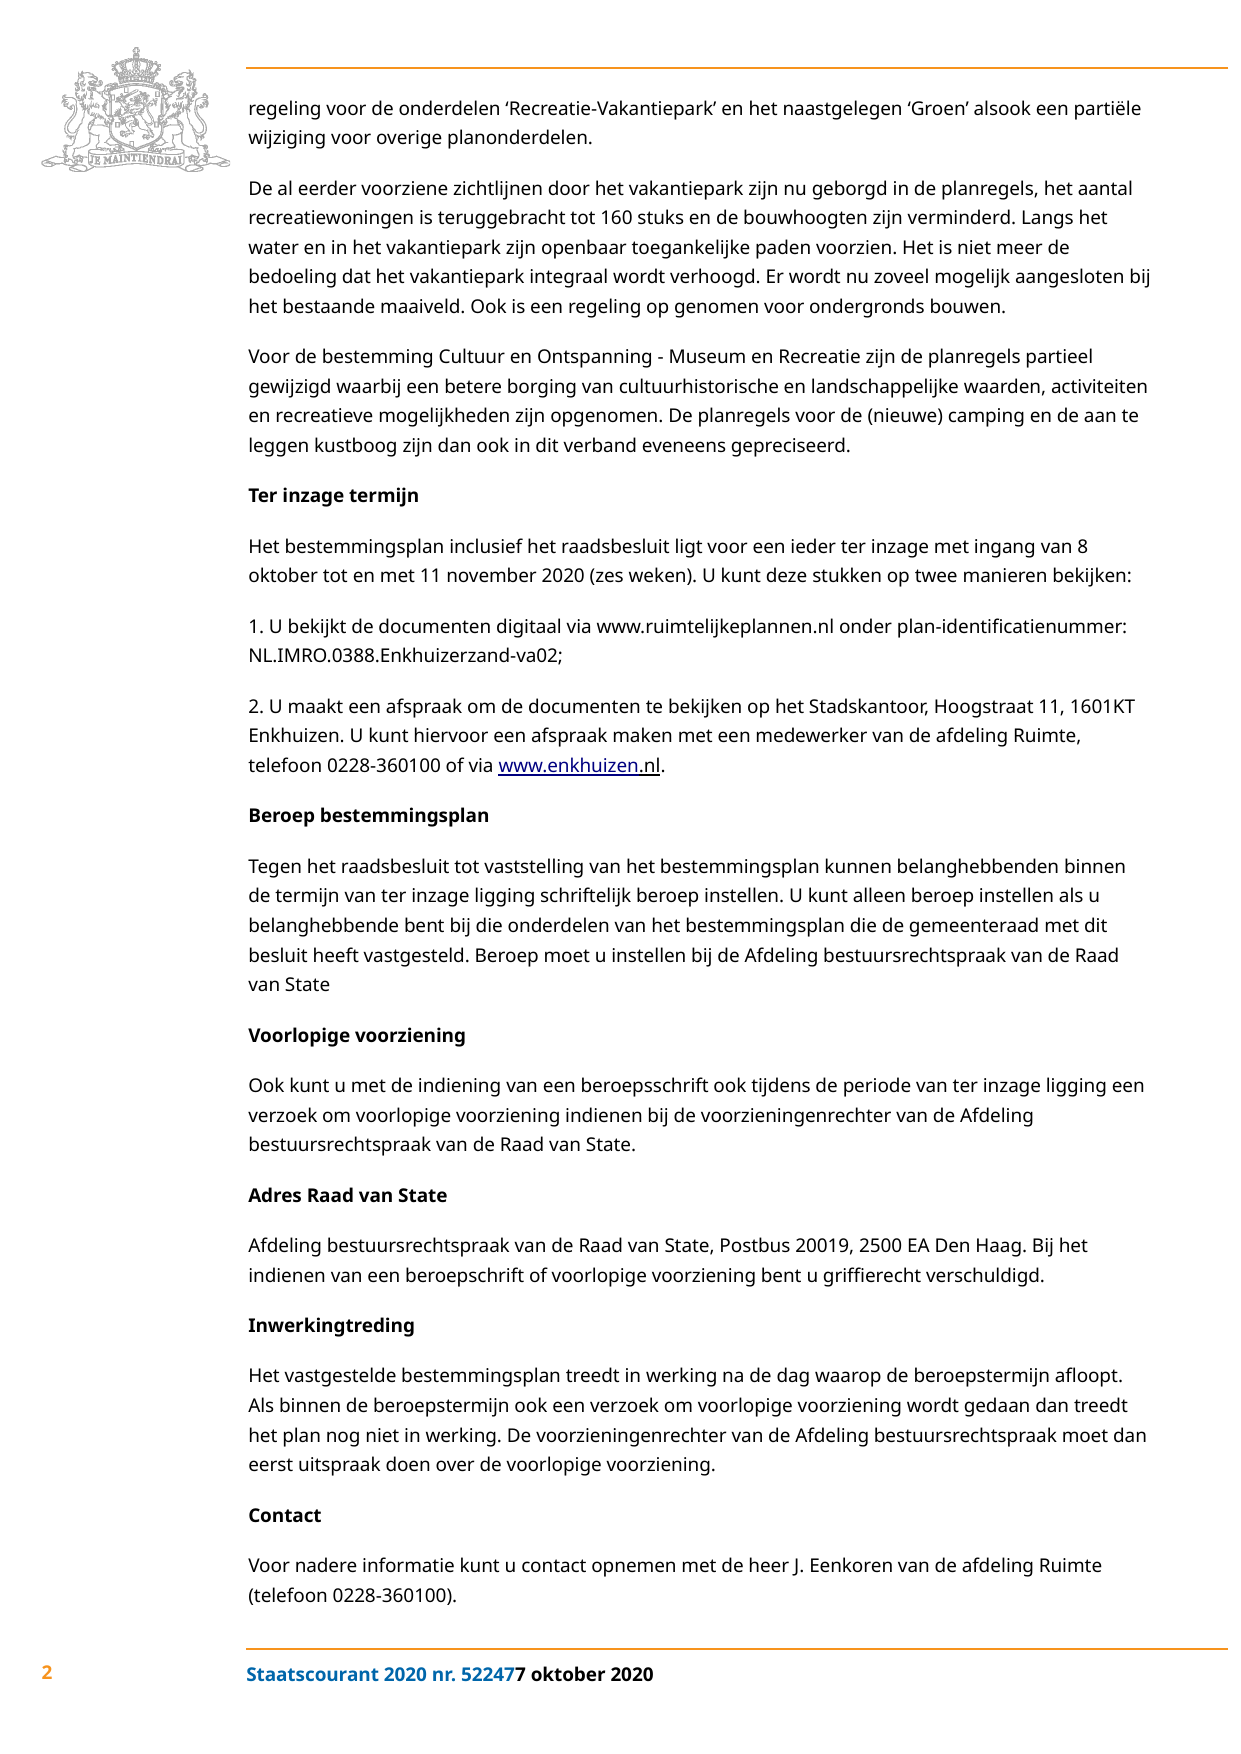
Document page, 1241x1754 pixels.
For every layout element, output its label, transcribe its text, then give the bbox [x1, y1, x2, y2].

text Tegen het raadsbesluit tot vaststelling van het bestemmingsplan kunnen belanghebbenden binnen de termijn van ter inzage ligging schriftelijk beroep instellen. U kunt alleen beroep instellen als u belanghebbende bent bij die onderdelen van het bestemmingsplan die de gemeenteraad met dit besluit heeft vastgesteld. Beroep moet u instellen bij de Afdeling bestuursrechtspraak van de Raad van State [248, 853, 1152, 997]
text Adres Raad van State [248, 1182, 1152, 1208]
text Contact [248, 1502, 1152, 1528]
text 2. U maakt een afspraak om de documenten te bekijken op het Stadskantoor, Hoogstraat 11, 1601KT Enkhuizen. U kunt hiervoor een afspraak maken met een medewerker van de afdeling Ruimte, telefoon 0228-360100 of via www.enkhuizen.nl. [248, 693, 1152, 778]
text Beroep bestemmingsplan [248, 803, 1152, 828]
text Het bestemmingsplan inclusief het raadsbesluit ligt voor een ieder ter inzage met ingang van 8 oktober tot en met 11 november 2020 (zes weken). U kunt deze stukken op twee manieren bekijken: [248, 533, 1152, 588]
text Ter inzage termijn [248, 483, 1152, 508]
text Inwerkingtreding [248, 1312, 1152, 1338]
text Ook kunt u met de indiening van een beroepsschrift ook tijdens de periode van ter inzage ligging een verzoek om voorlopige voorziening indienen bij de voorzieningenrechter van de Afdeling bestuursrechtspraak van de Raad van State. [248, 1072, 1152, 1157]
text De al eerder voorziene zichtlijnen door het vakantiepark zijn nu geborgd in de planregels, het aantal recreatiewoningen is teruggebracht tot 160 stuks en de bouwhoogten zijn verminderd. Langs het water en in het vakantiepark zijn openbaar toegankelijke paden voorzien. Het is niet meer de bedoeling dat het vakantiepark integraal wordt verhoogd. Er wordt nu zoveel mogelijk aangesloten bij het bestaande maaiveld. Ook is een regeling op genomen voor ondergronds bouwen. [248, 175, 1152, 319]
text Voor de bestemming Cultuur en Ontspanning - Museum en Recreatie zijn de planregels partieel gewijzigd waarbij een betere borging van cultuurhistorische en landschappelijke waarden, activiteiten en recreatieve mogelijkheden zijn opgenomen. De planregels voor de (nieuwe) camping en de aan te leggen kustboog zijn dan ook in dit verband eveneens gepreciseerd. [248, 343, 1152, 458]
text Afdeling bestuursrechtspraak van de Raad van State, Postbus 20019, 2500 EA Den Haag. Bij het indienen van een beroepschrift of voorlopige voorziening bent u griffierecht verschuldigd. [248, 1232, 1152, 1288]
picture [41, 47, 231, 172]
text Het vastgestelde bestemmingsplan treedt in werking na de dag waarop de beroepstermijn afloopt. Als binnen de beroepstermijn ook een verzoek om voorlopige voorziening wordt gedaan dan treedt het plan nog niet in werking. De voorzieningenrechter van de Afdeling bestuursrechtspraak moet dan eerst uitspraak doen over de voorlopige voorziening. [248, 1363, 1152, 1477]
text Voor nadere informatie kunt u contact opnemen met de heer J. Eenkoren van de afdeling Ruimte (telefoon 0228-360100). [248, 1552, 1152, 1608]
text regeling voor de onderdelen ‘Recreatie-Vakantiepark’ en het naastgelegen ‘Groen’ alsook een partiële wijziging voor overige planonderdelen. [248, 95, 1152, 150]
text Voorlopige voorziening [248, 1022, 1152, 1048]
text 1. U bekijkt de documenten digitaal via www.ruimtelijkeplannen.nl onder plan-identificatienummer: NL.IMRO.0388.Enkhuizerzand-va02; [248, 613, 1152, 668]
